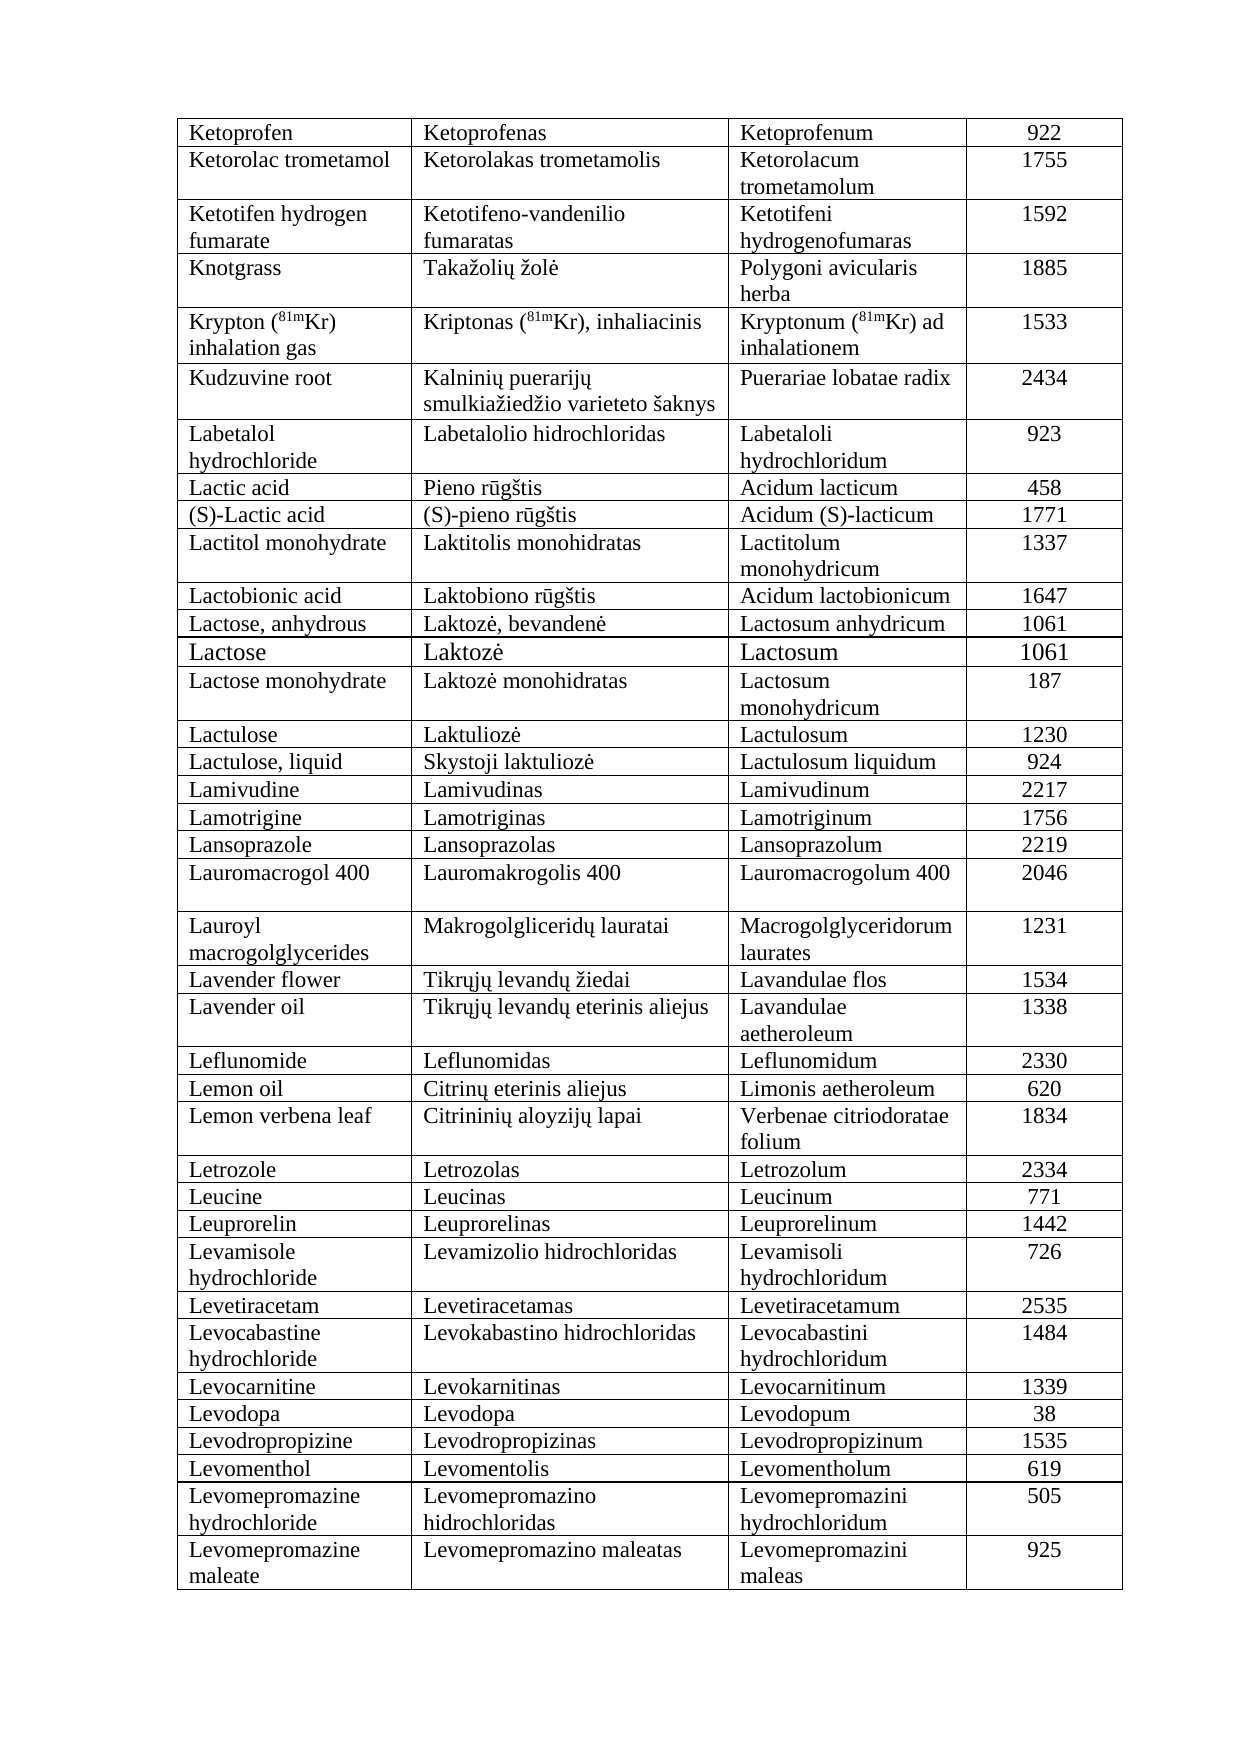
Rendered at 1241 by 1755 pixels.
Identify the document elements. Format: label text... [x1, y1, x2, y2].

table_cell Labetaloli hydrochloridum [729, 420, 966, 473]
table_cell Ketotifeno-vandenilio fumaratas [412, 200, 728, 253]
table_cell 1230 [967, 721, 1122, 747]
table_cell Lansoprazolum [729, 831, 966, 858]
table_cell Ketorolac trometamol [178, 147, 411, 199]
table_cell Levamisole hydrochloride [178, 1238, 411, 1291]
table_cell Lauroyl macrogolglycerides [178, 912, 411, 965]
table_cell Ketorolacum trometamolum [729, 147, 966, 199]
table_cell Levodopa [412, 1400, 728, 1427]
table_cell Kudzuvine root [178, 364, 411, 419]
table_cell Tikrųjų levandų eterinis aliejus [412, 994, 728, 1046]
table_cell Lamivudinas [412, 776, 728, 802]
table_cell 922 [967, 119, 1122, 146]
table_cell 458 [967, 474, 1122, 500]
table_cell Krypton (81mKr) inhalation gas [178, 308, 411, 363]
table_cell 1338 [967, 994, 1122, 1046]
table_cell Lactose monohydrate [178, 667, 411, 720]
table_cell Lamotriginum [729, 804, 966, 830]
table_cell Laktozė monohidratas [412, 667, 728, 720]
table_cell Takažolių žolė [412, 254, 728, 307]
table_cell Labetalolio hidrochloridas [412, 420, 728, 473]
table_cell Lactulose [178, 721, 411, 747]
table_cell Lactosum monohydricum [729, 667, 966, 720]
table_cell Lauromakrogolis 400 [412, 859, 728, 911]
table_cell 1885 [967, 254, 1122, 307]
table_cell Lamivudinum [729, 776, 966, 802]
table_cell 1834 [967, 1102, 1122, 1155]
table_cell Limonis aetheroleum [729, 1075, 966, 1101]
table_cell Lactic acid [178, 474, 411, 500]
table_cell Lavender flower [178, 966, 411, 992]
table_cell Ketotifen hydrogen fumarate [178, 200, 411, 253]
table_cell 1756 [967, 804, 1122, 830]
table_cell Lavender oil [178, 994, 411, 1046]
table_cell Leflunomidum [729, 1047, 966, 1073]
table_cell Lavandulae flos [729, 966, 966, 992]
table_cell (S)-pieno rūgštis [412, 501, 728, 528]
table_cell Ketoprofenum [729, 119, 966, 146]
table_cell Skystoji laktuliozė [412, 748, 728, 775]
table_cell 2217 [967, 776, 1122, 802]
table_cell Lactosum [729, 638, 966, 666]
table_cell 1337 [967, 529, 1122, 582]
table_cell Kriptonas (81mKr), inhaliacinis [412, 308, 728, 363]
table_cell Acidum lactobionicum [729, 583, 966, 609]
table_cell 620 [967, 1075, 1122, 1101]
table_cell Levomepromazine hydrochloride [178, 1483, 411, 1535]
table_cell Levocabastine hydrochloride [178, 1319, 411, 1372]
table_cell 2334 [967, 1156, 1122, 1182]
table_cell Letrozolas [412, 1156, 728, 1182]
table_cell Leuprorelinum [729, 1211, 966, 1237]
table_cell Leuprorelin [178, 1211, 411, 1237]
table_cell 1647 [967, 583, 1122, 609]
table_cell Citrininių aloyzijų lapai [412, 1102, 728, 1155]
table_cell Macrogolglyceridorum laurates [729, 912, 966, 965]
table_cell Leflunomide [178, 1047, 411, 1073]
table_cell 1771 [967, 501, 1122, 528]
table_cell 505 [967, 1483, 1122, 1535]
table_cell Levomepromazini hydrochloridum [729, 1483, 966, 1535]
table_cell Levodopa [178, 1400, 411, 1427]
table_cell Lactosum anhydricum [729, 610, 966, 636]
table_cell Pieno rūgštis [412, 474, 728, 500]
table_cell Levodropropizinas [412, 1428, 728, 1454]
table_cell Levocarnitine [178, 1373, 411, 1399]
table_cell Leuprorelinas [412, 1211, 728, 1237]
table_cell 1061 [967, 638, 1122, 666]
table_cell Letrozole [178, 1156, 411, 1182]
table_cell Kalninių puerarijų smulkiažiedžio varieteto šaknys [412, 364, 728, 419]
table_cell 38 [967, 1400, 1122, 1427]
table_cell Ketoprofen [178, 119, 411, 146]
table_cell Laktuliozė [412, 721, 728, 747]
table_cell 771 [967, 1183, 1122, 1209]
table_cell Lamotrigine [178, 804, 411, 830]
table_cell Lauromacrogolum 400 [729, 859, 966, 911]
table_cell Levocabastini hydrochloridum [729, 1319, 966, 1372]
table_cell Levomepromazine maleate [178, 1536, 411, 1589]
table_cell Puerariae lobatae radix [729, 364, 966, 419]
table_cell Levomentolis [412, 1455, 728, 1481]
table_cell Lemon oil [178, 1075, 411, 1101]
table_cell Levodropropizinum [729, 1428, 966, 1454]
table_cell Lactulose, liquid [178, 748, 411, 775]
table_cell Lavandulae aetheroleum [729, 994, 966, 1046]
table_cell Tikrųjų levandų žiedai [412, 966, 728, 992]
table_cell Laktozė, bevandenė [412, 610, 728, 636]
table_cell Levetiracetam [178, 1292, 411, 1318]
table_cell Lamivudine [178, 776, 411, 802]
table_cell Leucine [178, 1183, 411, 1209]
table_cell 925 [967, 1536, 1122, 1589]
table_cell 187 [967, 667, 1122, 720]
table_cell 2330 [967, 1047, 1122, 1073]
table_cell Leucinum [729, 1183, 966, 1209]
table_cell Lactose [178, 638, 411, 666]
table_cell 2434 [967, 364, 1122, 419]
table_cell Laktobiono rūgštis [412, 583, 728, 609]
table_cell Levomepromazini maleas [729, 1536, 966, 1589]
table_cell Lactose, anhydrous [178, 610, 411, 636]
table_cell Kryptonum (81mKr) ad inhalationem [729, 308, 966, 363]
table_cell (S)-Lactic acid [178, 501, 411, 528]
table_cell 1339 [967, 1373, 1122, 1399]
table_cell 619 [967, 1455, 1122, 1481]
table_cell 2046 [967, 859, 1122, 911]
table_cell Leucinas [412, 1183, 728, 1209]
table_cell 1592 [967, 200, 1122, 253]
table_cell 1484 [967, 1319, 1122, 1372]
table_cell 1755 [967, 147, 1122, 199]
table_cell Lansoprazolas [412, 831, 728, 858]
table_cell Levetiracetamas [412, 1292, 728, 1318]
table_cell Leflunomidas [412, 1047, 728, 1073]
table_cell 2219 [967, 831, 1122, 858]
table_cell Lauromacrogol 400 [178, 859, 411, 911]
table_cell Lactitol monohydrate [178, 529, 411, 582]
table_cell Levodropropizine [178, 1428, 411, 1454]
table_cell 1534 [967, 966, 1122, 992]
table_cell Letrozolum [729, 1156, 966, 1182]
table_cell 924 [967, 748, 1122, 775]
table_cell 1535 [967, 1428, 1122, 1454]
table_cell Levamisoli hydrochloridum [729, 1238, 966, 1291]
table_cell Levomentholum [729, 1455, 966, 1481]
table_cell Knotgrass [178, 254, 411, 307]
table_cell Labetalol hydrochloride [178, 420, 411, 473]
table_cell Lamotriginas [412, 804, 728, 830]
table_cell Citrinų eterinis aliejus [412, 1075, 728, 1101]
table_cell Verbenae citriodoratae folium [729, 1102, 966, 1155]
table_cell Acidum lacticum [729, 474, 966, 500]
table_cell Lactulosum [729, 721, 966, 747]
table_cell Ketoprofenas [412, 119, 728, 146]
table_cell Laktozė [412, 638, 728, 666]
table_cell Lactitolum monohydricum [729, 529, 966, 582]
table_cell Ketorolakas trometamolis [412, 147, 728, 199]
table_cell Levamizolio hidrochloridas [412, 1238, 728, 1291]
table_cell Levomepromazino hidrochloridas [412, 1483, 728, 1535]
table_cell Lemon verbena leaf [178, 1102, 411, 1155]
table_cell Levodopum [729, 1400, 966, 1427]
table_cell 1533 [967, 308, 1122, 363]
table_cell Levomenthol [178, 1455, 411, 1481]
table_cell Levokabastino hidrochloridas [412, 1319, 728, 1372]
table_cell 1061 [967, 610, 1122, 636]
table_cell Levocarnitinum [729, 1373, 966, 1399]
table_cell 923 [967, 420, 1122, 473]
table_cell 2535 [967, 1292, 1122, 1318]
table_cell 1442 [967, 1211, 1122, 1237]
table_cell Levomepromazino maleatas [412, 1536, 728, 1589]
table_cell Lactulosum liquidum [729, 748, 966, 775]
table_cell Lansoprazole [178, 831, 411, 858]
table_cell Ketotifeni hydrogenofumaras [729, 200, 966, 253]
table_cell Acidum (S)-lacticum [729, 501, 966, 528]
table_cell Laktitolis monohidratas [412, 529, 728, 582]
table_cell Levetiracetamum [729, 1292, 966, 1318]
table_cell Lactobionic acid [178, 583, 411, 609]
table_cell 1231 [967, 912, 1122, 965]
table_cell Makrogolgliceridų lauratai [412, 912, 728, 965]
table_cell Levokarnitinas [412, 1373, 728, 1399]
table_cell Polygoni avicularis herba [729, 254, 966, 307]
table_cell 726 [967, 1238, 1122, 1291]
